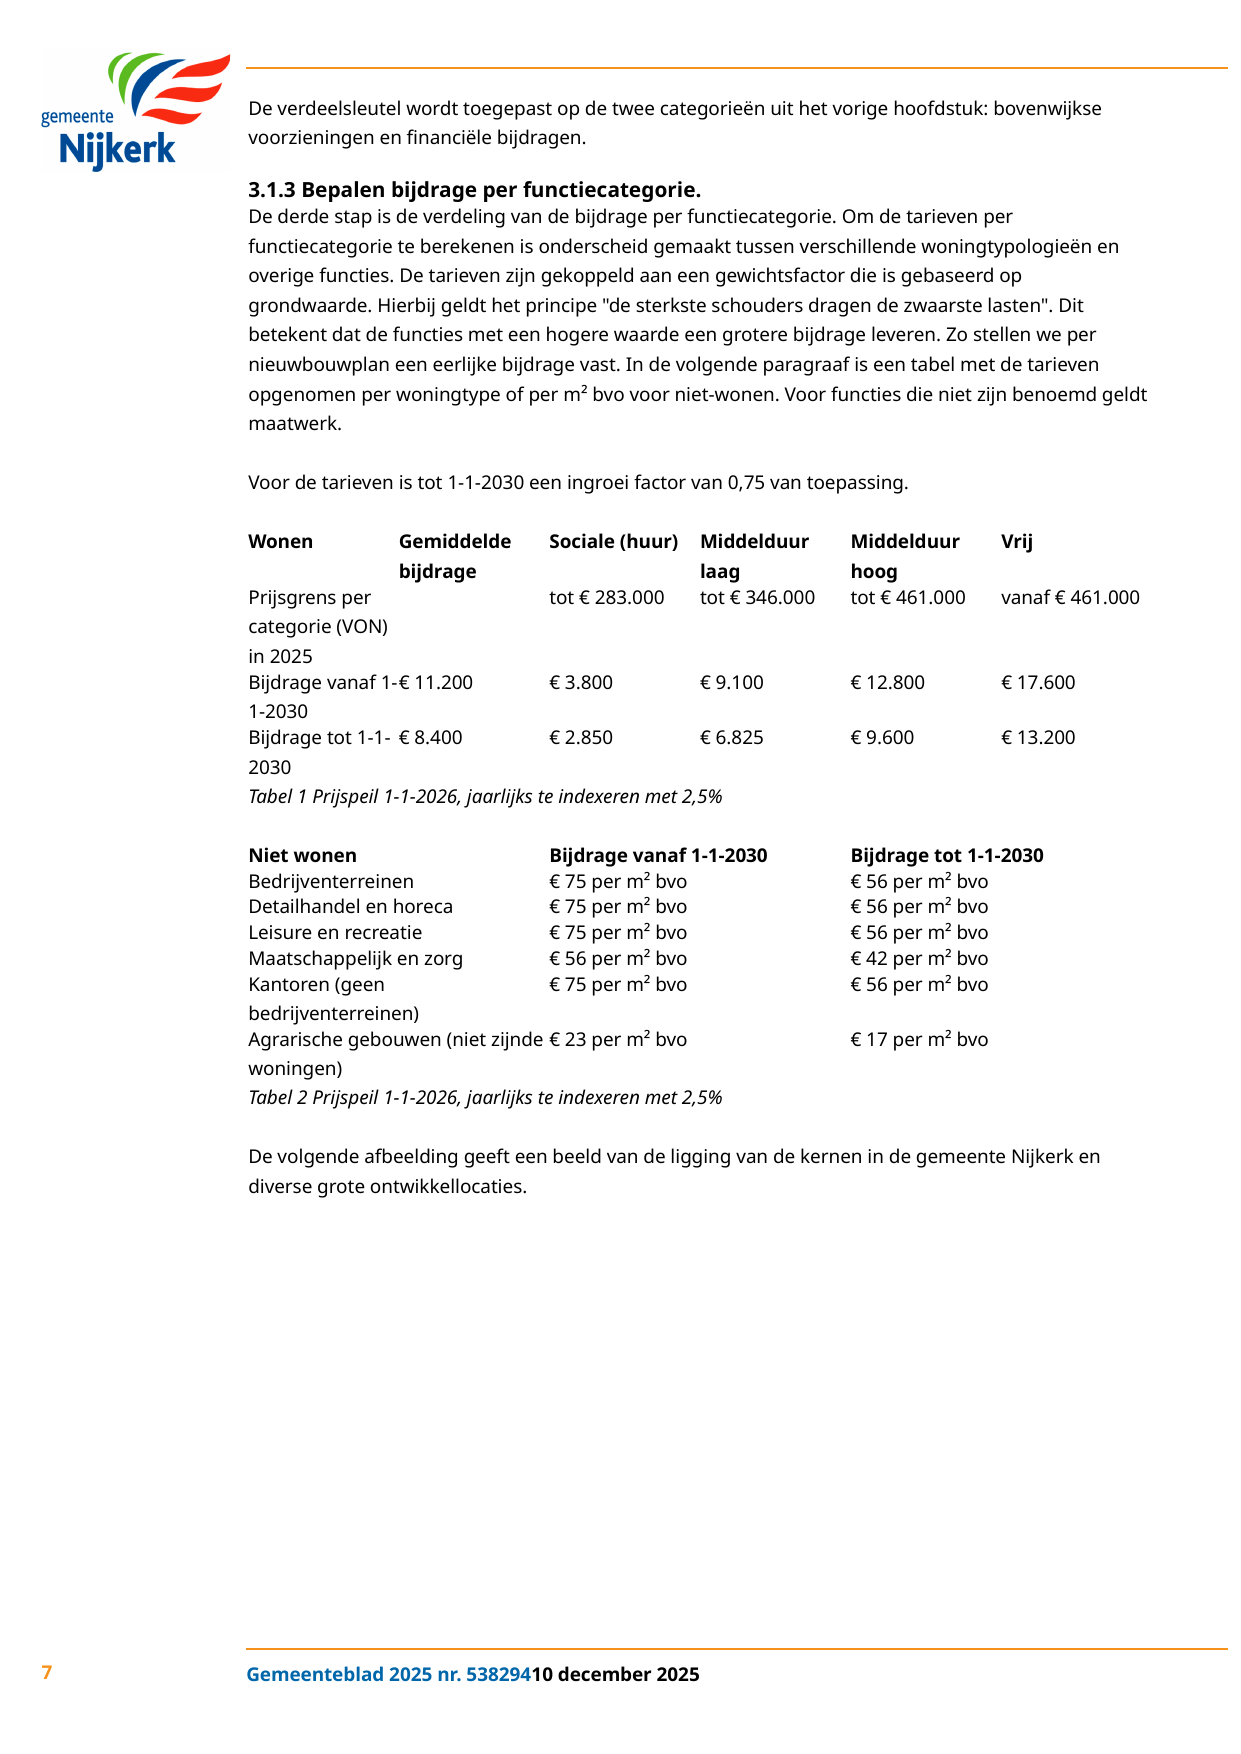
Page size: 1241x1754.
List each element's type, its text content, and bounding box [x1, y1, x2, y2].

text Voor de tarieven is tot 1-1-2030 een ingroei factor van 0,75 van toepassing. [248, 469, 1152, 495]
table_cell vanaf € 461.000 [1001, 584, 1152, 669]
table_cell tot € 283.000 [549, 584, 700, 669]
text Tabel 1 Prijspeil 1-1-2026, jaarlijks te indexeren met 2,5% [248, 783, 1152, 808]
table_header Sociale (huur) [549, 529, 700, 584]
table_cell € 9.600 [850, 724, 1001, 779]
table_cell € 56 per m² bvo [549, 945, 850, 971]
table_cell € 12.800 [850, 669, 1001, 724]
text Tabel 2 Prijspeil 1-1-2026, jaarlijks te indexeren met 2,5% [248, 1084, 1152, 1110]
table_cell € 9.100 [700, 669, 850, 724]
table_cell tot € 461.000 [850, 584, 1001, 669]
table_cell € 56 per m² bvo [850, 971, 1152, 1026]
table_cell Bijdrage tot 1-1-2030 [248, 724, 398, 779]
table_header Vrij [1001, 529, 1152, 584]
text De verdeelsleutel wordt toegepast op de twee categorieën uit het vorige hoofdstuk: bovenwijkse voorzieningen en financiële bijdragen. [248, 95, 1152, 150]
table_cell € 8.400 [399, 724, 549, 779]
table_cell € 23 per m² bvo [549, 1026, 850, 1081]
text De volgende afbeelding geeft een beeld van de ligging van de kernen in de gemeente Nijkerk en diverse grote ontwikkellocaties. [248, 1144, 1152, 1199]
table_cell € 56 per m² bvo [850, 894, 1152, 919]
table_cell € 75 per m² bvo [549, 971, 850, 1026]
table_header Middelduur laag [700, 529, 850, 584]
table_cell Bedrijventerreinen [248, 868, 549, 893]
table_cell [399, 584, 549, 669]
table_cell € 13.200 [1001, 724, 1152, 779]
table_cell Kantoren (geen bedrijventerreinen) [248, 971, 549, 1026]
table_cell € 56 per m² bvo [850, 868, 1152, 893]
table_cell € 75 per m² bvo [549, 868, 850, 893]
text 3.1.3 Bepalen bijdrage per functiecategorie. [248, 175, 1152, 203]
picture [41, 47, 231, 172]
table_header Bijdrage vanaf 1-1-2030 [549, 842, 850, 868]
table_cell tot € 346.000 [700, 584, 850, 669]
table_cell Maatschappelijk en zorg [248, 945, 549, 971]
table_cell € 42 per m² bvo [850, 945, 1152, 971]
table_cell Leisure en recreatie [248, 919, 549, 945]
table_header Middelduur hoog [850, 529, 1001, 584]
table_cell Detailhandel en horeca [248, 894, 549, 919]
table_cell € 75 per m² bvo [549, 919, 850, 945]
table_header Wonen [248, 529, 398, 584]
text De derde stap is de verdeling van de bijdrage per functiecategorie. Om de tarieven per functiecategorie te berekenen is onderscheid gemaakt tussen verschillende woningtypologieën en overige functies. De tarieven zijn gekoppeld aan een gewichtsfactor die is gebaseerd op grondwaarde. Hierbij geldt het principe "de sterkste schouders dragen de zwaarste lasten". Dit betekent dat de functies met een hogere waarde een grotere bijdrage leveren. Zo stellen we per nieuwbouwplan een eerlijke bijdrage vast. In de volgende paragraaf is een tabel met de tarieven opgenomen per woningtype of per m² bvo voor niet-wonen. Voor functies die niet zijn benoemd geldt maatwerk. [248, 203, 1152, 436]
table_cell Bijdrage vanaf 1-1-2030 [248, 669, 398, 724]
table_cell € 3.800 [549, 669, 700, 724]
table_header Niet wonen [248, 842, 549, 868]
table_header Bijdrage tot 1-1-2030 [850, 842, 1152, 868]
table_cell € 75 per m² bvo [549, 894, 850, 919]
table_cell € 6.825 [700, 724, 850, 779]
table_cell Prijsgrens per categorie (VON) in 2025 [248, 584, 398, 669]
table_header Gemiddelde bijdrage [399, 529, 549, 584]
table_cell € 11.200 [399, 669, 549, 724]
table_cell Agrarische gebouwen (niet zijnde woningen) [248, 1026, 549, 1081]
table_cell € 17 per m² bvo [850, 1026, 1152, 1081]
table_cell € 56 per m² bvo [850, 919, 1152, 945]
table_cell € 17.600 [1001, 669, 1152, 724]
table_cell € 2.850 [549, 724, 700, 779]
